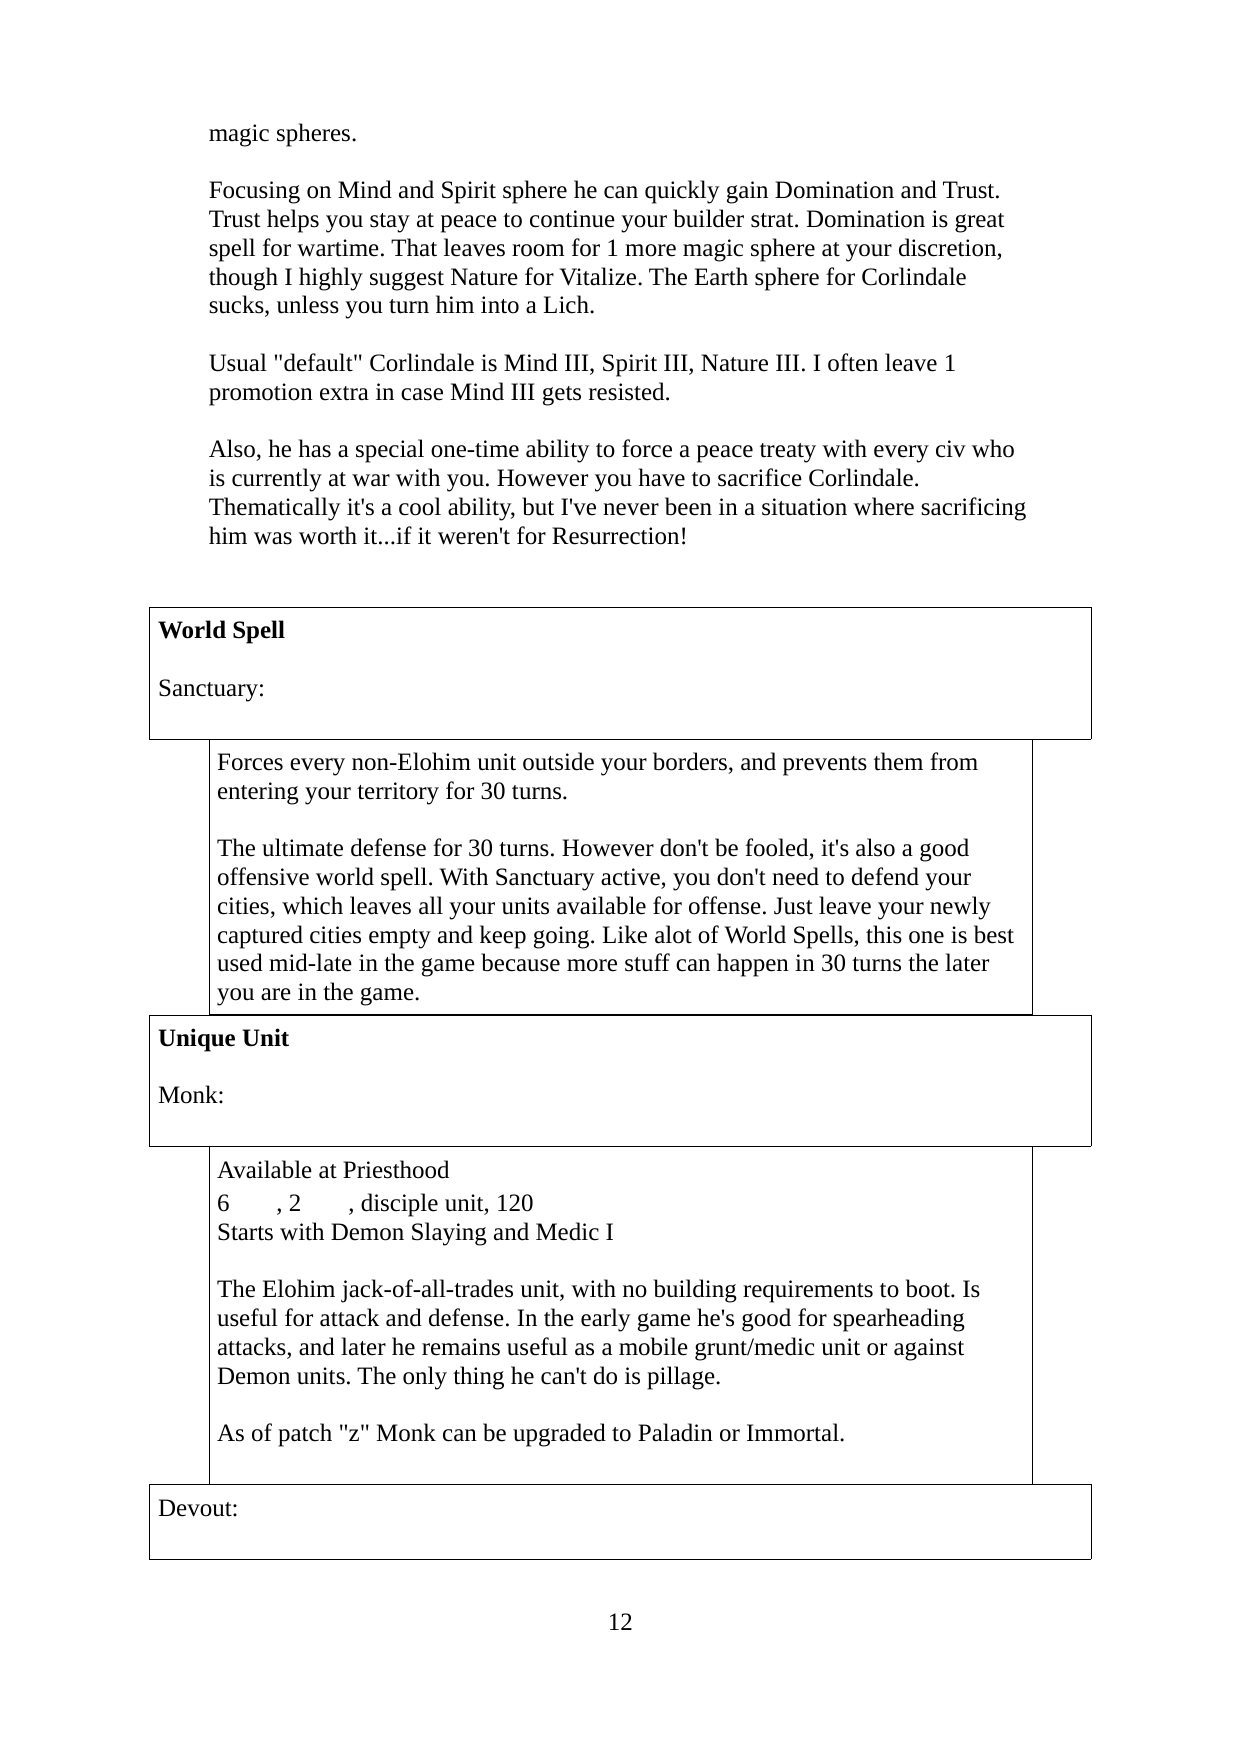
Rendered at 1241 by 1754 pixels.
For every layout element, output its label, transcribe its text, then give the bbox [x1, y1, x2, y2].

text Available at Priesthood 6 , 2 , disciple unit, 120 Starts with Demon Slaying and Medic I The Elohim jack-of-all-trades unit, with no building requirements to boot. Is useful for attack and defense. In the early game he's good for spearheading attacks, and later he remains useful as a mobile grunt/medic unit or against Demon units. The only thing he can't do is pillage. As of patch "z" Monk can be upgraded to Paladin or Immortal. [210, 1147, 1032, 1447]
text magic spheres. Focusing on Mind and Spirit sphere he can quickly gain Domination and Trust. Trust helps you stay at peace to continue your builder strat. Domination is great spell for wartime. That leaves room for 1 more magic sphere at your discretion, though I highly suggest Nature for Vitalize. The Earth sphere for Corlindale sucks, unless you turn him into a Lich. Usual "default" Corlindale is Mind III, Spirit III, Nature III. I often leave 1 promotion extra in case Mind III gets resisted. Also, he has a special one-time ability to force a peace treaty with every civ who is currently at war with you. However you have to sacrifice Corlindale. Thematically it's a cool ability, but I've never been in a situation where sacrificing him was worth it...if it weren't for Resurrection! [208, 118, 1032, 549]
text Unique Unit Monk: [150, 1016, 1091, 1109]
text World Spell Sanctuary: [150, 608, 1091, 702]
text Devout: [150, 1485, 1091, 1521]
text Forces every non-Elohim unit outside your borders, and prevents them from entering your territory for 30 turns. The ultimate defense for 30 turns. However don't be fooled, it's also a good offensive world spell. With Sanctuary active, you don't need to defend your cities, which leaves all your units available for offense. Just leave your newly captured cities empty and keep going. Like alot of World Spells, this one is best used mid-late in the game because more stuff can happen in 30 turns the later you are in the game. [210, 740, 1032, 1014]
